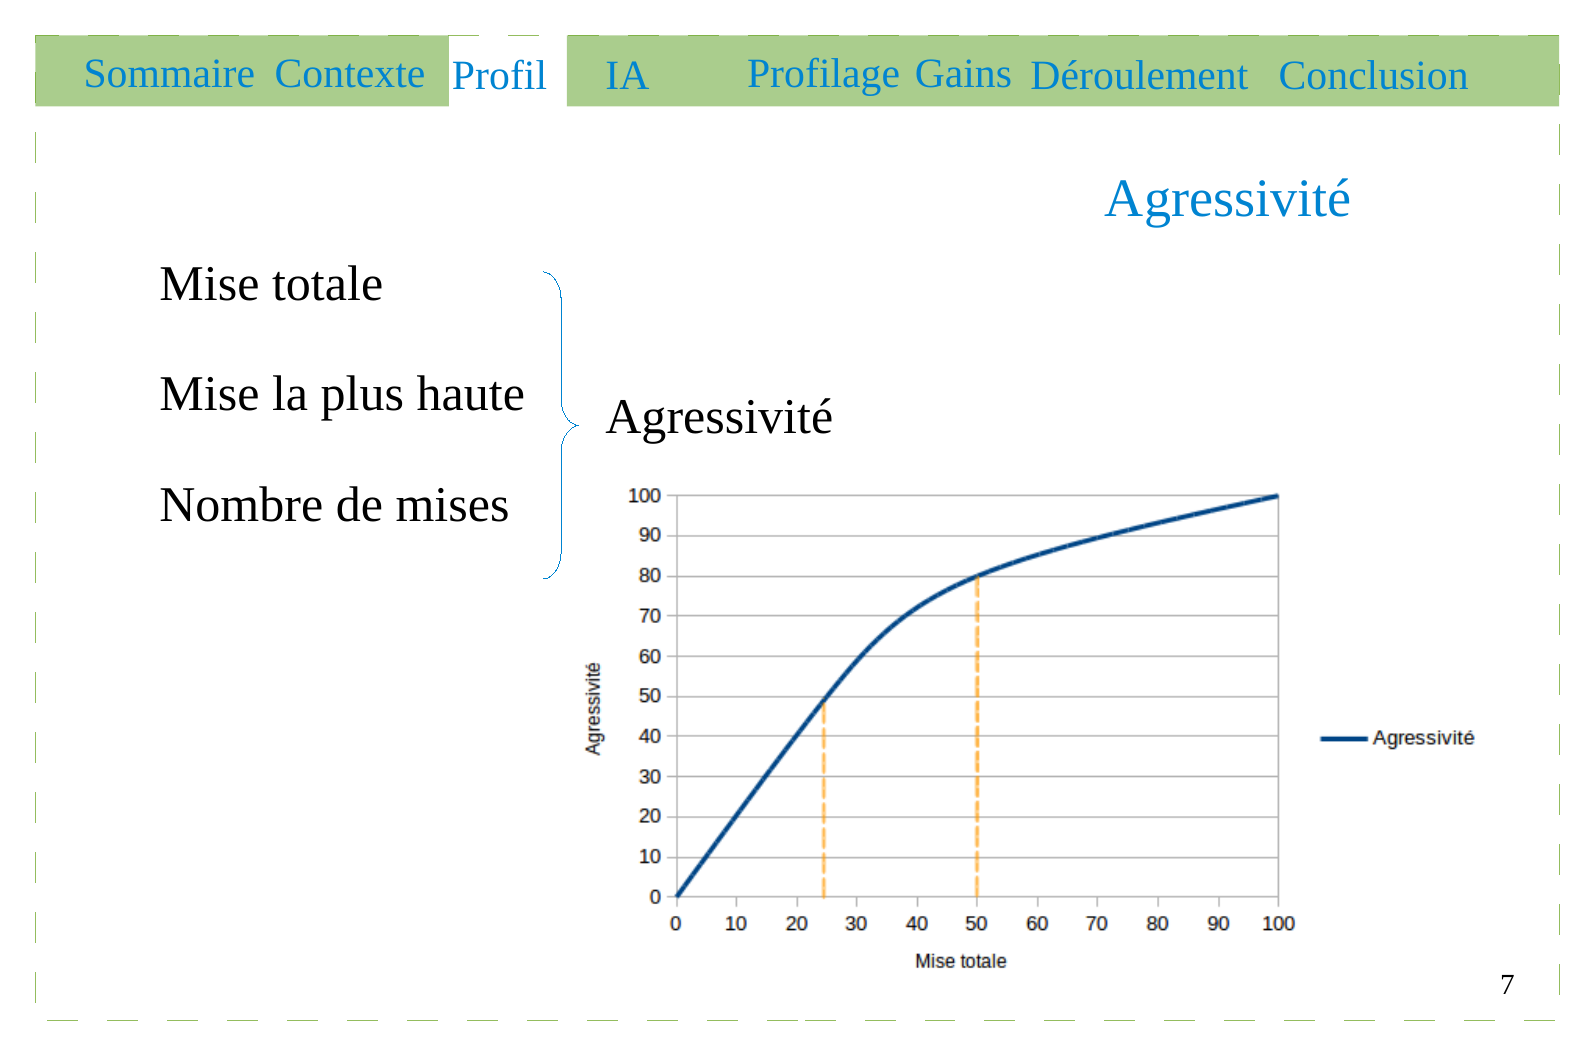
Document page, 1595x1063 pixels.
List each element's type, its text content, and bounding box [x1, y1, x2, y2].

text_box [566, 35, 1560, 107]
text_box Conclusion [1264, 45, 1501, 107]
text_box [35, 35, 449, 107]
text_box Agressivité [590, 381, 1099, 508]
picture [550, 473, 1495, 1004]
text_box Mise totale Mise la plus haute Nombre de mises [70, 248, 579, 626]
text_box Gains [934, 42, 1040, 105]
text_box IA [590, 45, 804, 107]
text_box Contexte [284, 42, 449, 105]
text_box Profilage [732, 42, 934, 105]
text_box Agressivité [23, 161, 1548, 237]
text_box Sommaire [68, 42, 284, 105]
text_box Déroulement [1015, 45, 1264, 107]
text_box Profil [437, 45, 567, 107]
